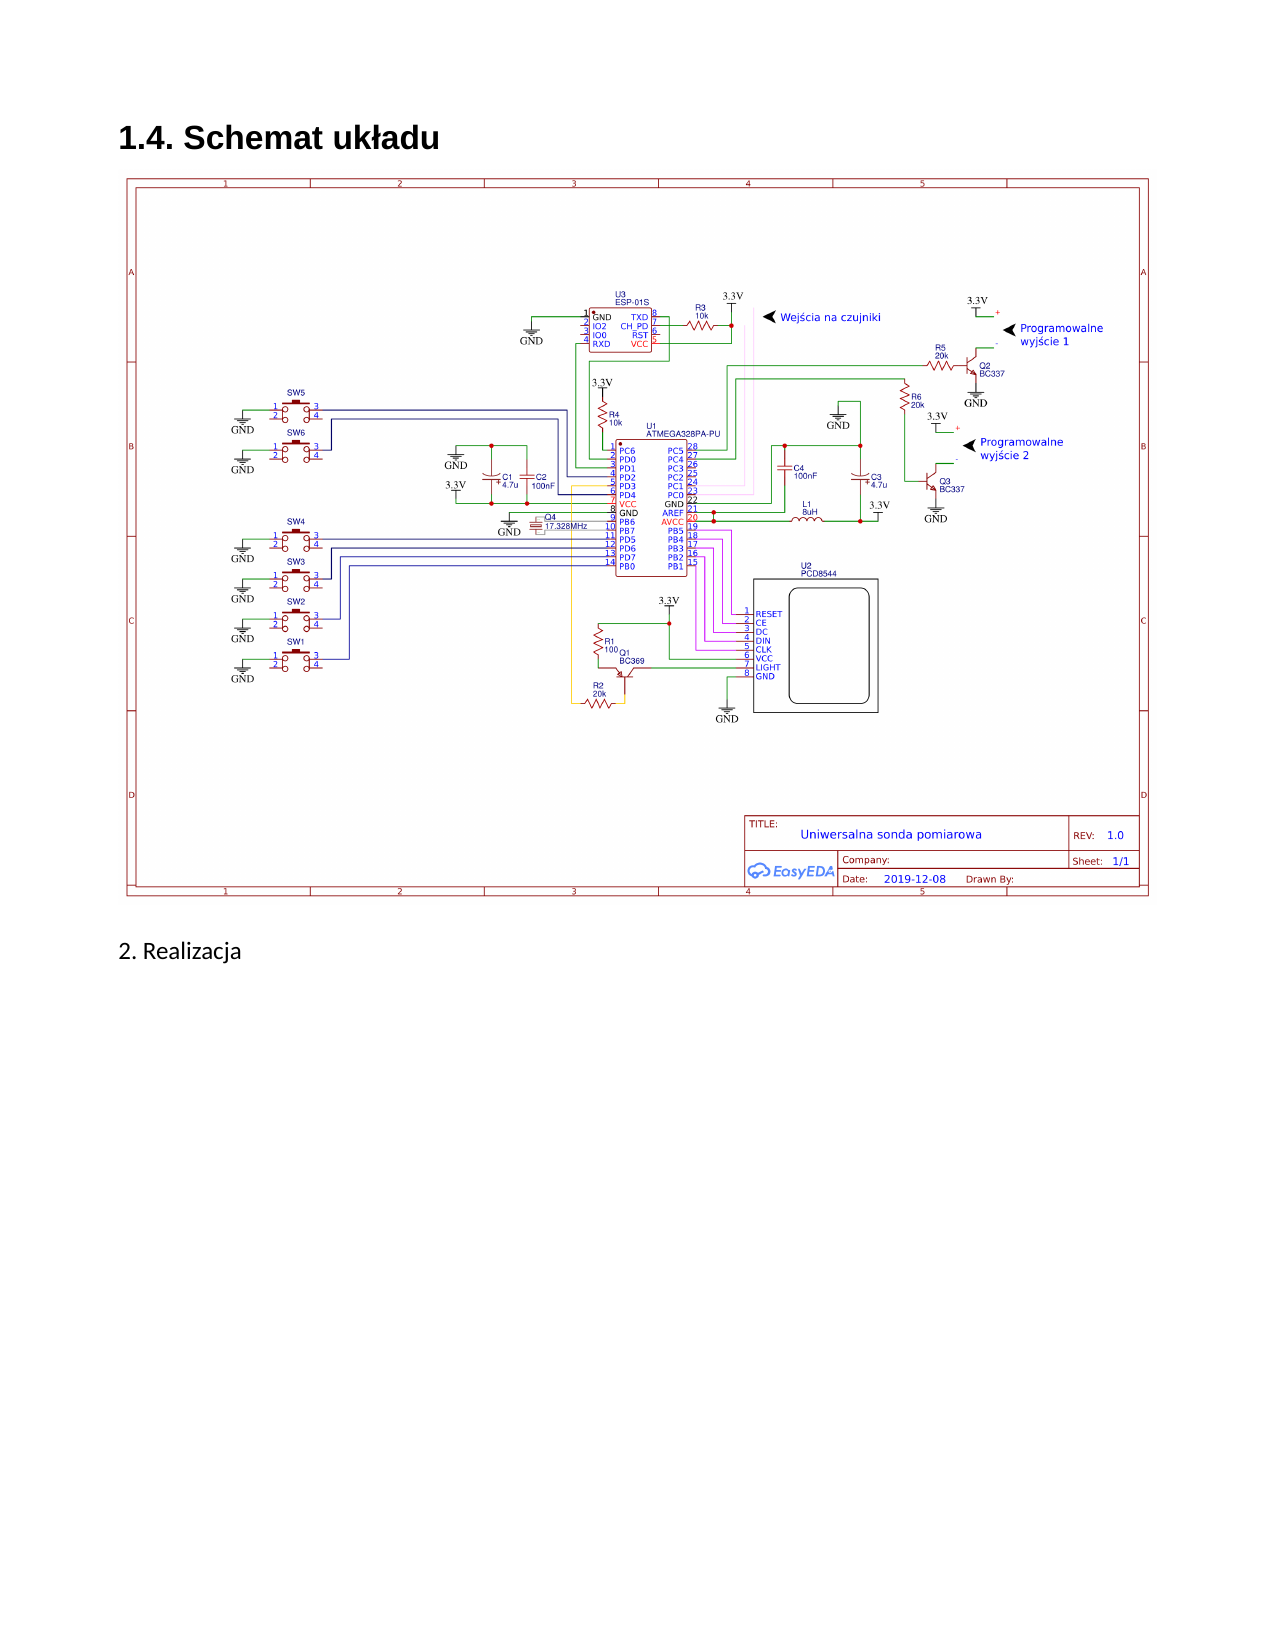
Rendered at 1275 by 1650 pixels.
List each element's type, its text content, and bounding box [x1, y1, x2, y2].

picture [118, 169, 1157, 905]
text 2. Realizacja [118, 935, 1157, 965]
subtitle 1.4. Schemat układu [118, 118, 1157, 157]
